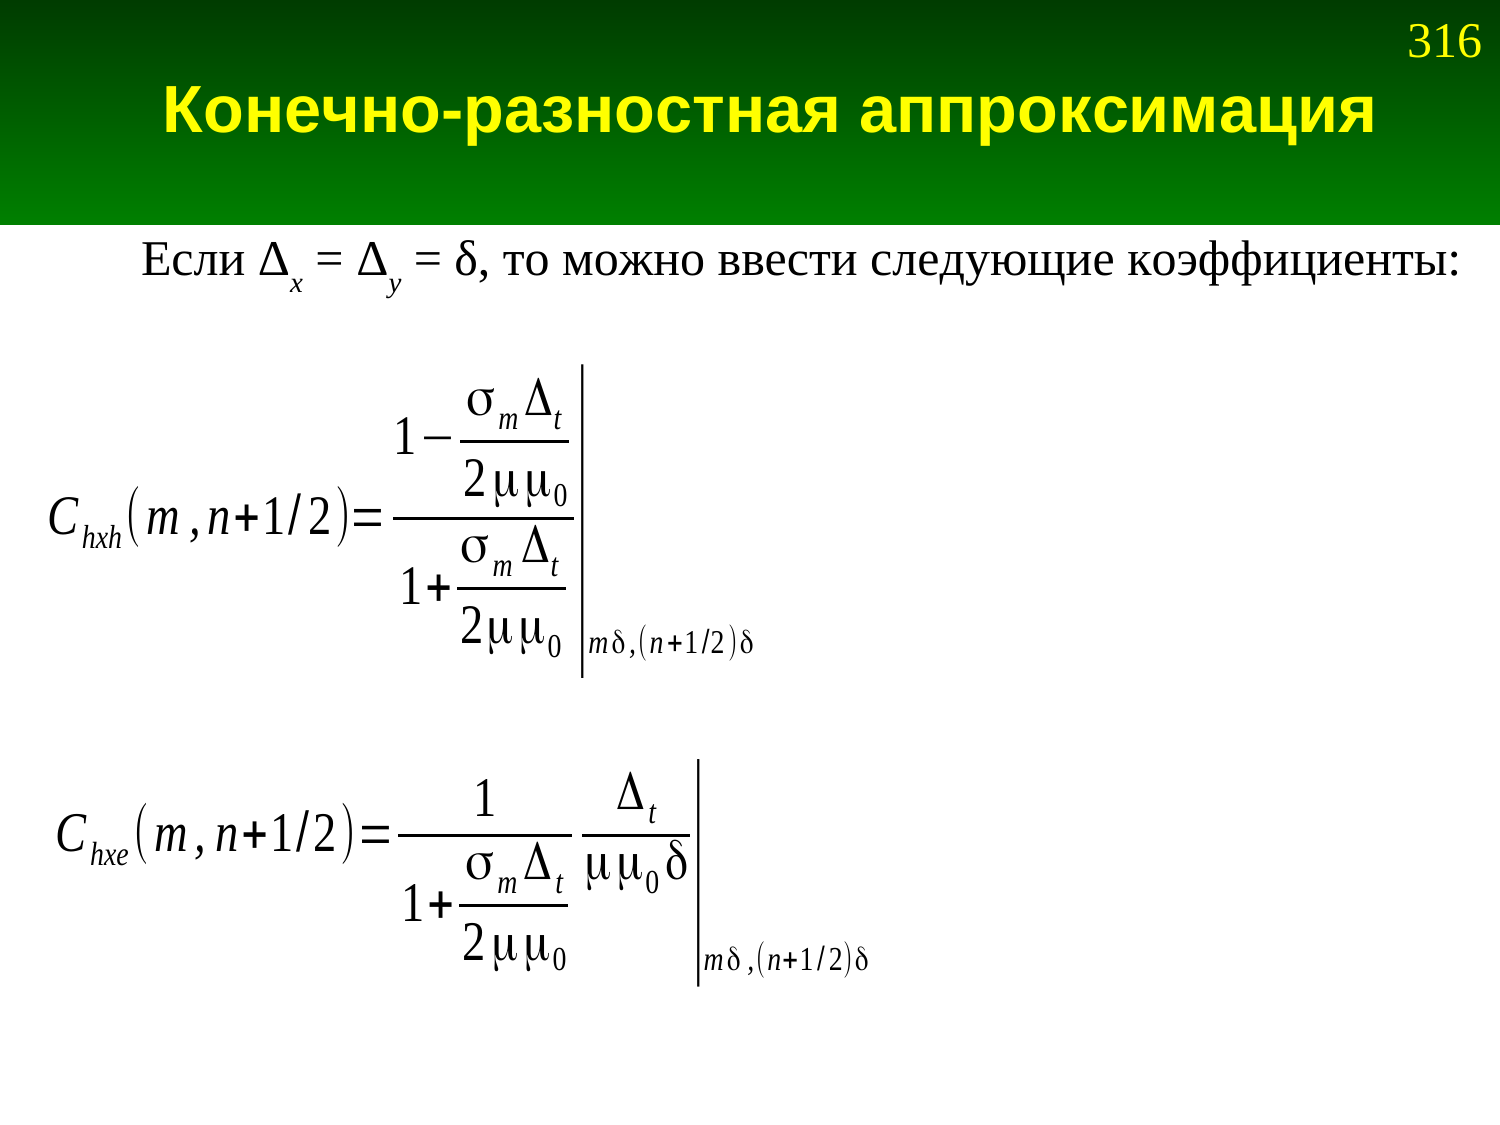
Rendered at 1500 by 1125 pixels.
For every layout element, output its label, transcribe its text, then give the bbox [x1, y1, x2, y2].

title Конечно-разностная аппроксимация [100, 7, 1441, 204]
chart [35, 359, 765, 680]
text_box Если Δx = Δy = δ, то можно ввести следующие коэффициенты: [126, 218, 1477, 306]
chart [43, 756, 881, 991]
